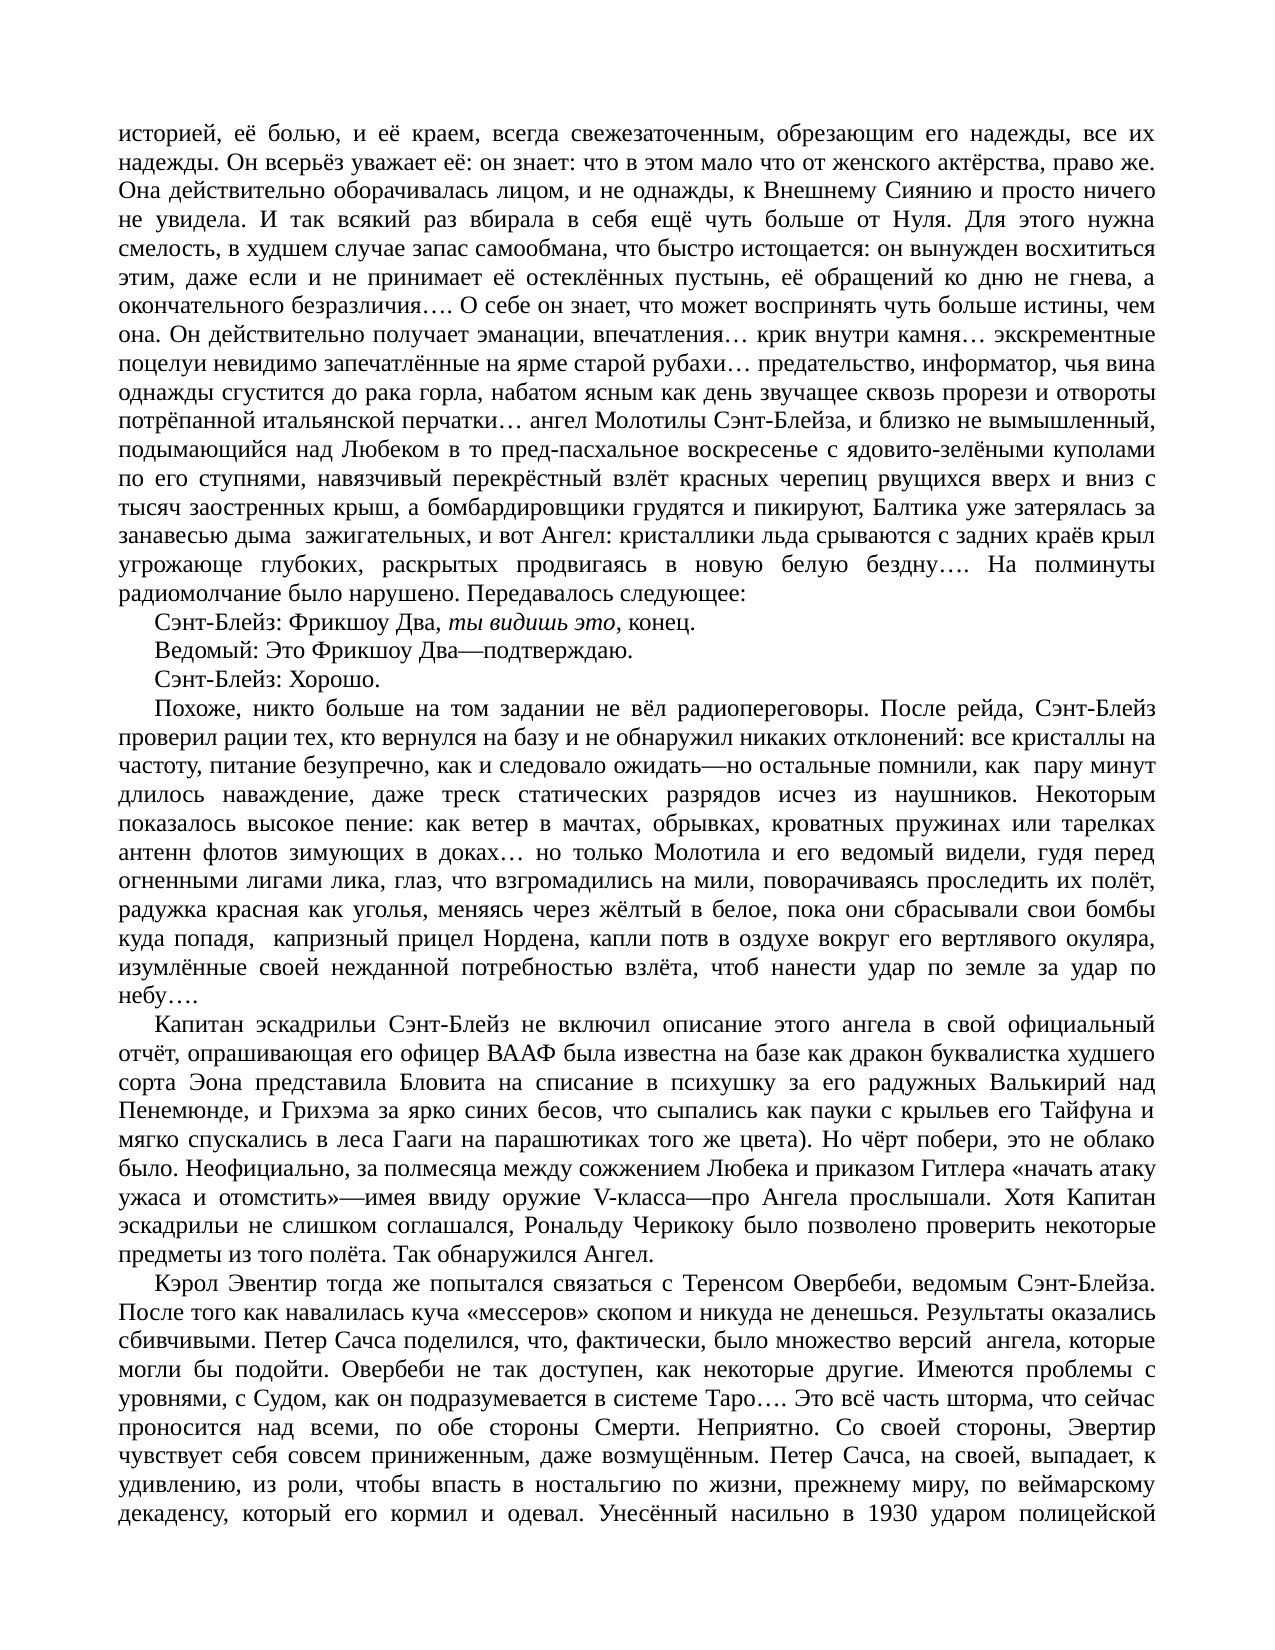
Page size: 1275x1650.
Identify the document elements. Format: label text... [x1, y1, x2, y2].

text Капитан эскадрильи Сэнт-Блейз не включил описание этого ангела в свой официальный отчёт, опрашивающая его офицер ВААФ была известна на базе как дракон буквалистка худшего сорта Эона представила Бловита на списание в психушку за его радужных Валькирий над Пенемюнде, и Грихэма за ярко синих бесов, что сыпались как пауки с крыльев его Тайфуна и мягко спускались в леса Гааги на парашютиках того же цвета). Но чёрт побери, это не облако было. Неофициально, за полмесяца между сожжением Любека и приказом Гитлера «начать атаку ужаса и отомстить»—имея ввиду оружие V-класса—про Ангела прослышали. Хотя Капитан эскадрильи не слишком соглашался, Рональду Черикоку было позволено проверить некоторые предметы из того полёта. Так обнаружился Ангел. [118, 1009, 1157, 1268]
text Сэнт-Блейз: Фрикшоу Два, ты видишь это, конец. [118, 607, 1157, 636]
text историей, её болью, и её краем, всегда свежезаточенным, обрезающим его надежды, все их надежды. Он всерьёз уважает её: он знает: что в этом мало что от женского актёрства, право же. Она действительно оборачивалась лицом, и не однажды, к Внешнему Сиянию и просто ничего не увидела. И так всякий раз вбирала в себя ещё чуть больше от Нуля. Для этого нужна смелость, в худшем случае запас самообмана, что быстро истощается: он вынужден восхититься этим, даже если и не принимает её остеклённых пустынь, её обращений ко дню не гнева, а окончательного безразличия…. О себе он знает, что может воспринять чуть больше истины, чем она. Он действительно получает эманации, впечатления… крик внутри камня… экскрементные поцелуи невидимо запечатлённые на ярме старой рубахи… предательство, информатор, чья вина однажды сгустится до рака горла, набатом ясным как день звучащее сквозь прорези и отвороты потрёпанной итальянской перчатки… ангел Молотилы Сэнт-Блейза, и близко не вымышленный, подымающийся над Любеком в то пред-пасхальное воскресенье с ядовито-зелёными куполами по его ступнями, навязчивый перекрёстный взлёт красных черепиц рвущихся вверх и вниз с тысяч заостренных крыш, а бомбардировщики грудятся и пикируют, Балтика уже затерялась за занавесью дыма зажигательных, и вот Ангел: кристаллики льда срываются с задних краёв крыл угрожающе глубоких, раскрытых продвигаясь в новую белую бездну…. На полминуты радиомолчание было нарушено. Передавалось следующее: [118, 118, 1157, 607]
text Кэрол Эвентир тогда же попытался связаться с Теренсом Овербеби, ведомым Сэнт-Блейза. После того как навалилась куча «мессеров» скопом и никуда не денешься. Результаты оказались сбивчивыми. Петер Сачса поделился, что, фактически, было множество версий ангела, которые могли бы подойти. Овербеби не так доступен, как некоторые другие. Имеются проблемы с уровнями, с Судом, как он подразумевается в системе Таро…. Это всё часть шторма, что сейчас проносится над всеми, по обе стороны Смерти. Неприятно. Со своей стороны, Эвертир чувствует себя совсем приниженным, даже возмущённым. Петер Сачса, на своей, выпадает, к удивлению, из роли, чтобы впасть в ностальгию по жизни, прежнему миру, по веймарскому декаденсу, который его кормил и одевал. Унесённый насильно в 1930 ударом полицейской [118, 1268, 1157, 1527]
text Похоже, никто больше на том задании не вёл радиопереговоры. После рейда, Сэнт-Блейз проверил рации тех, кто вернулся на базу и не обнаружил никаких отклонений: все кристаллы на частоту, питание безупречно, как и следовало ожидать—но остальные помнили, как пару минут длилось наваждение, даже треск статических разрядов исчез из наушников. Некоторым показалось высокое пение: как ветер в мачтах, обрывках, кроватных пружинах или тарелках антенн флотов зимующих в доках… но только Молотила и его ведомый видели, гудя перед огненными лигами лика, глаз, что взгромадились на мили, поворачиваясь проследить их полёт, радужка красная как уголья, меняясь через жёлтый в белое, пока они сбрасывали свои бомбы куда попадя, капризный прицел Нордена, капли потв в оздухе вокруг его вертлявого окуляра, изумлённые своей нежданной потребностью взлёта, чтоб нанести удар по земле за удар по небу…. [118, 693, 1157, 1009]
text Ведомый: Это Фрикшоу Два—подтверждаю. [118, 636, 1157, 664]
text Сэнт-Блейз: Хорошо. [118, 664, 1157, 693]
